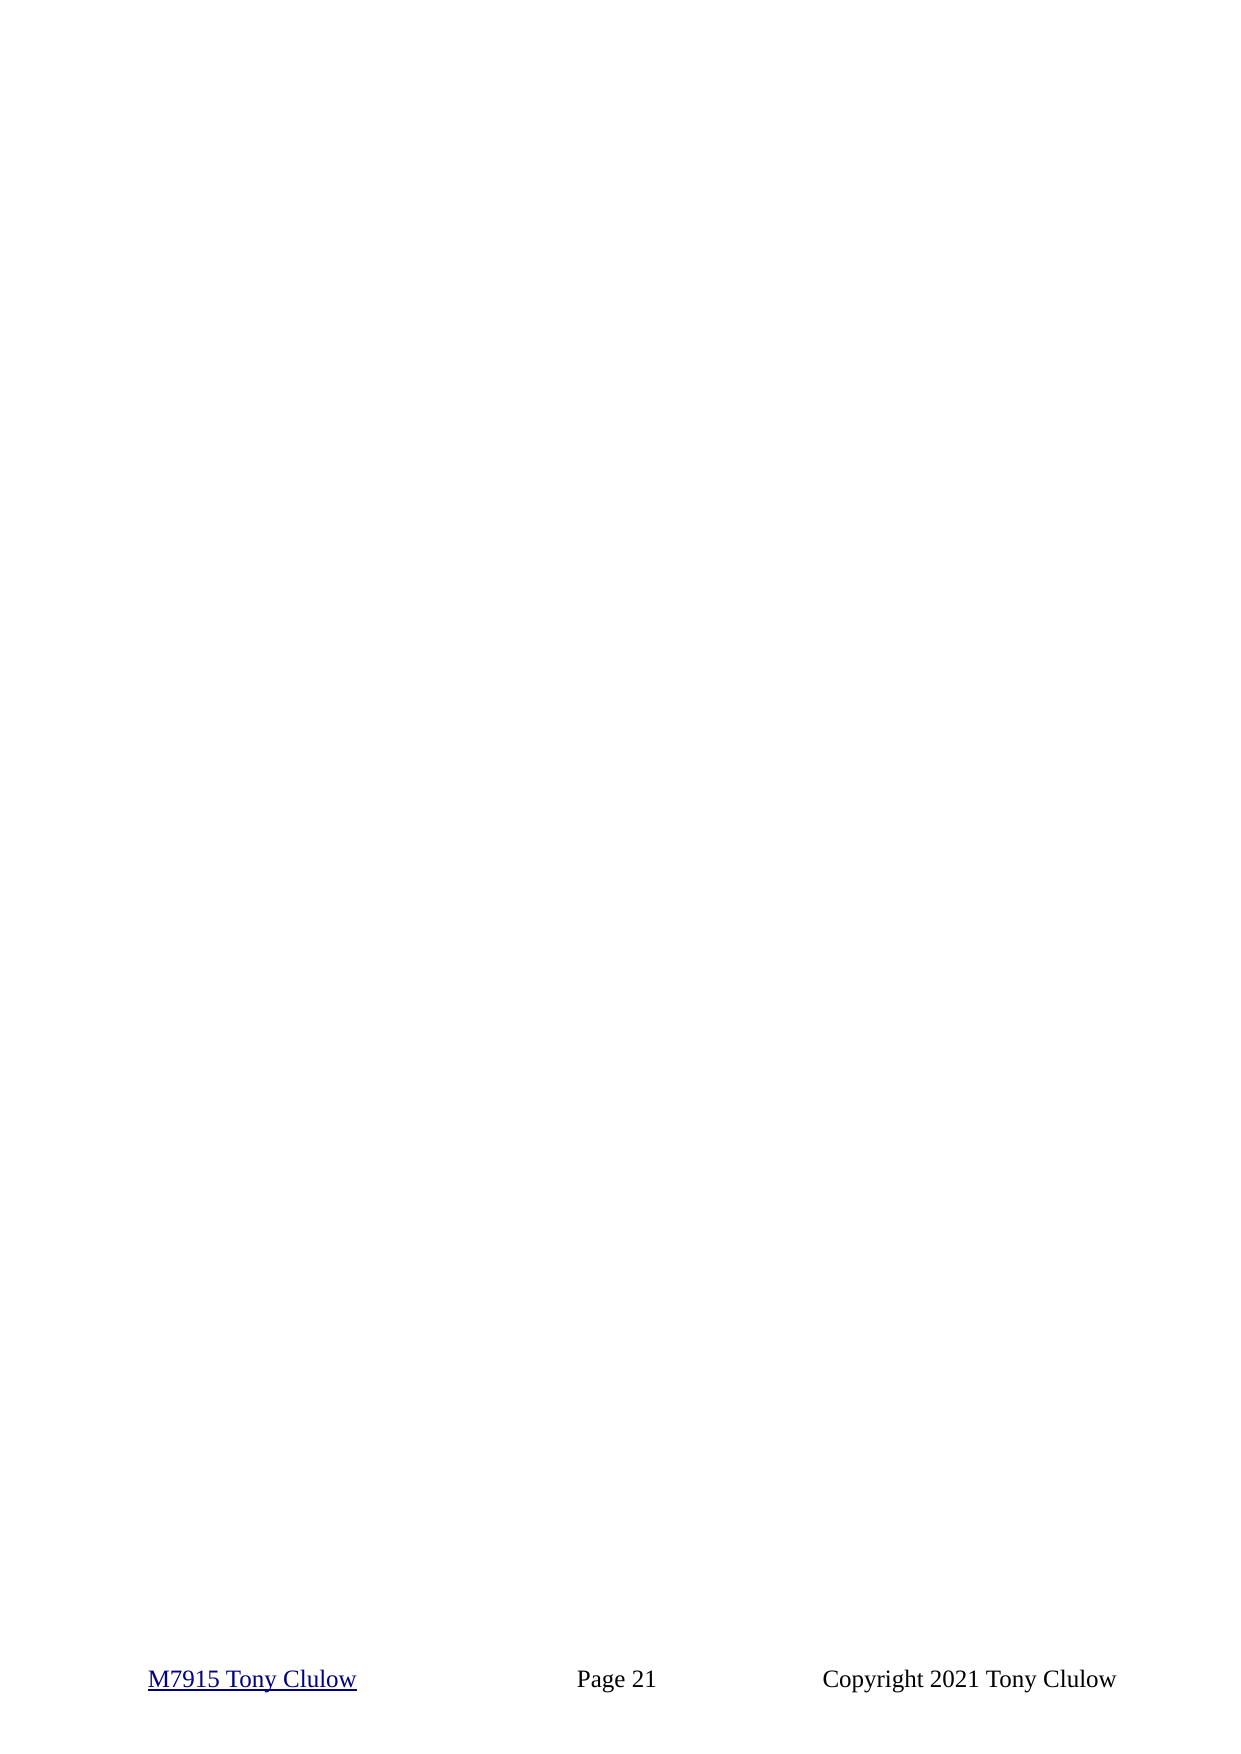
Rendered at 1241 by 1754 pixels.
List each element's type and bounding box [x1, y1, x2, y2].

text [148, 69, 1134, 121]
